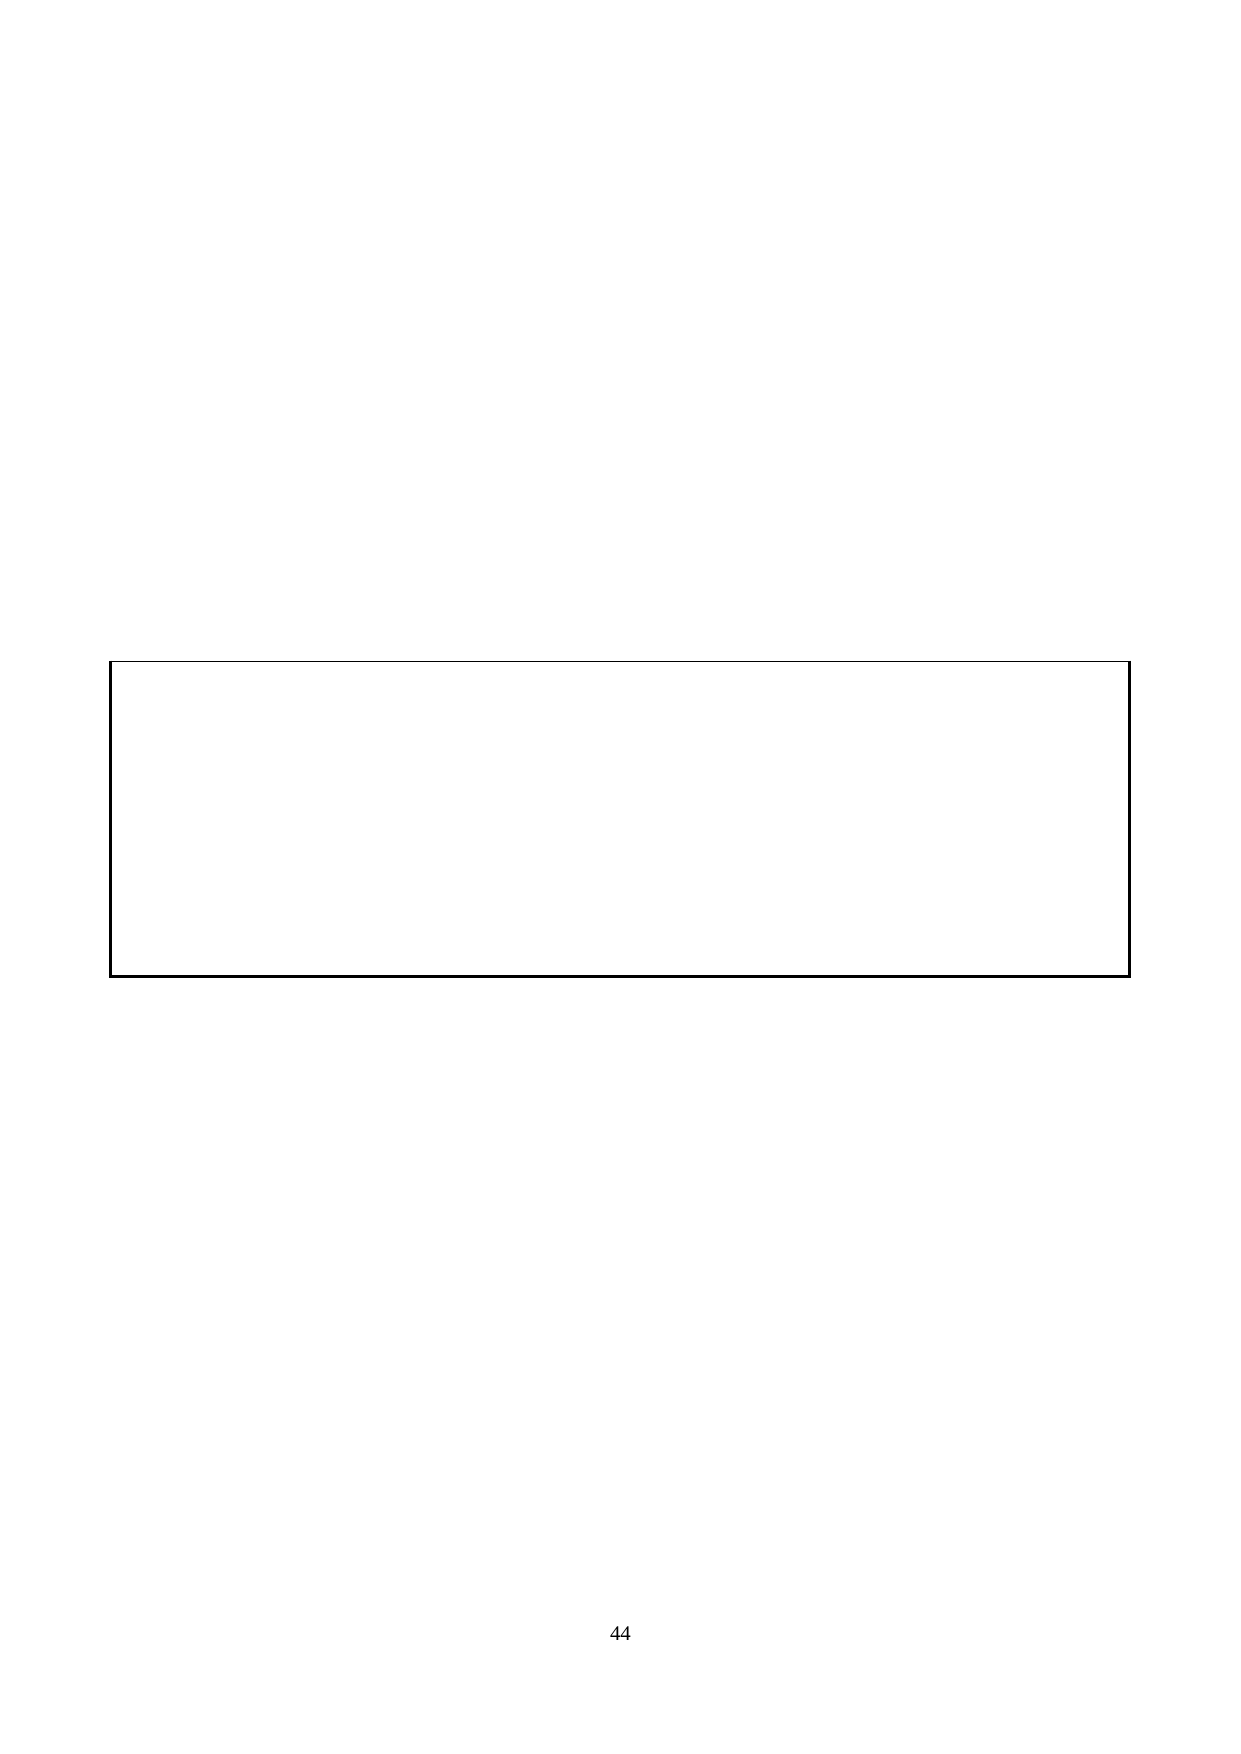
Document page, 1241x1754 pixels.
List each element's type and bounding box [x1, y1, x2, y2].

table_cell [112, 662, 1128, 974]
